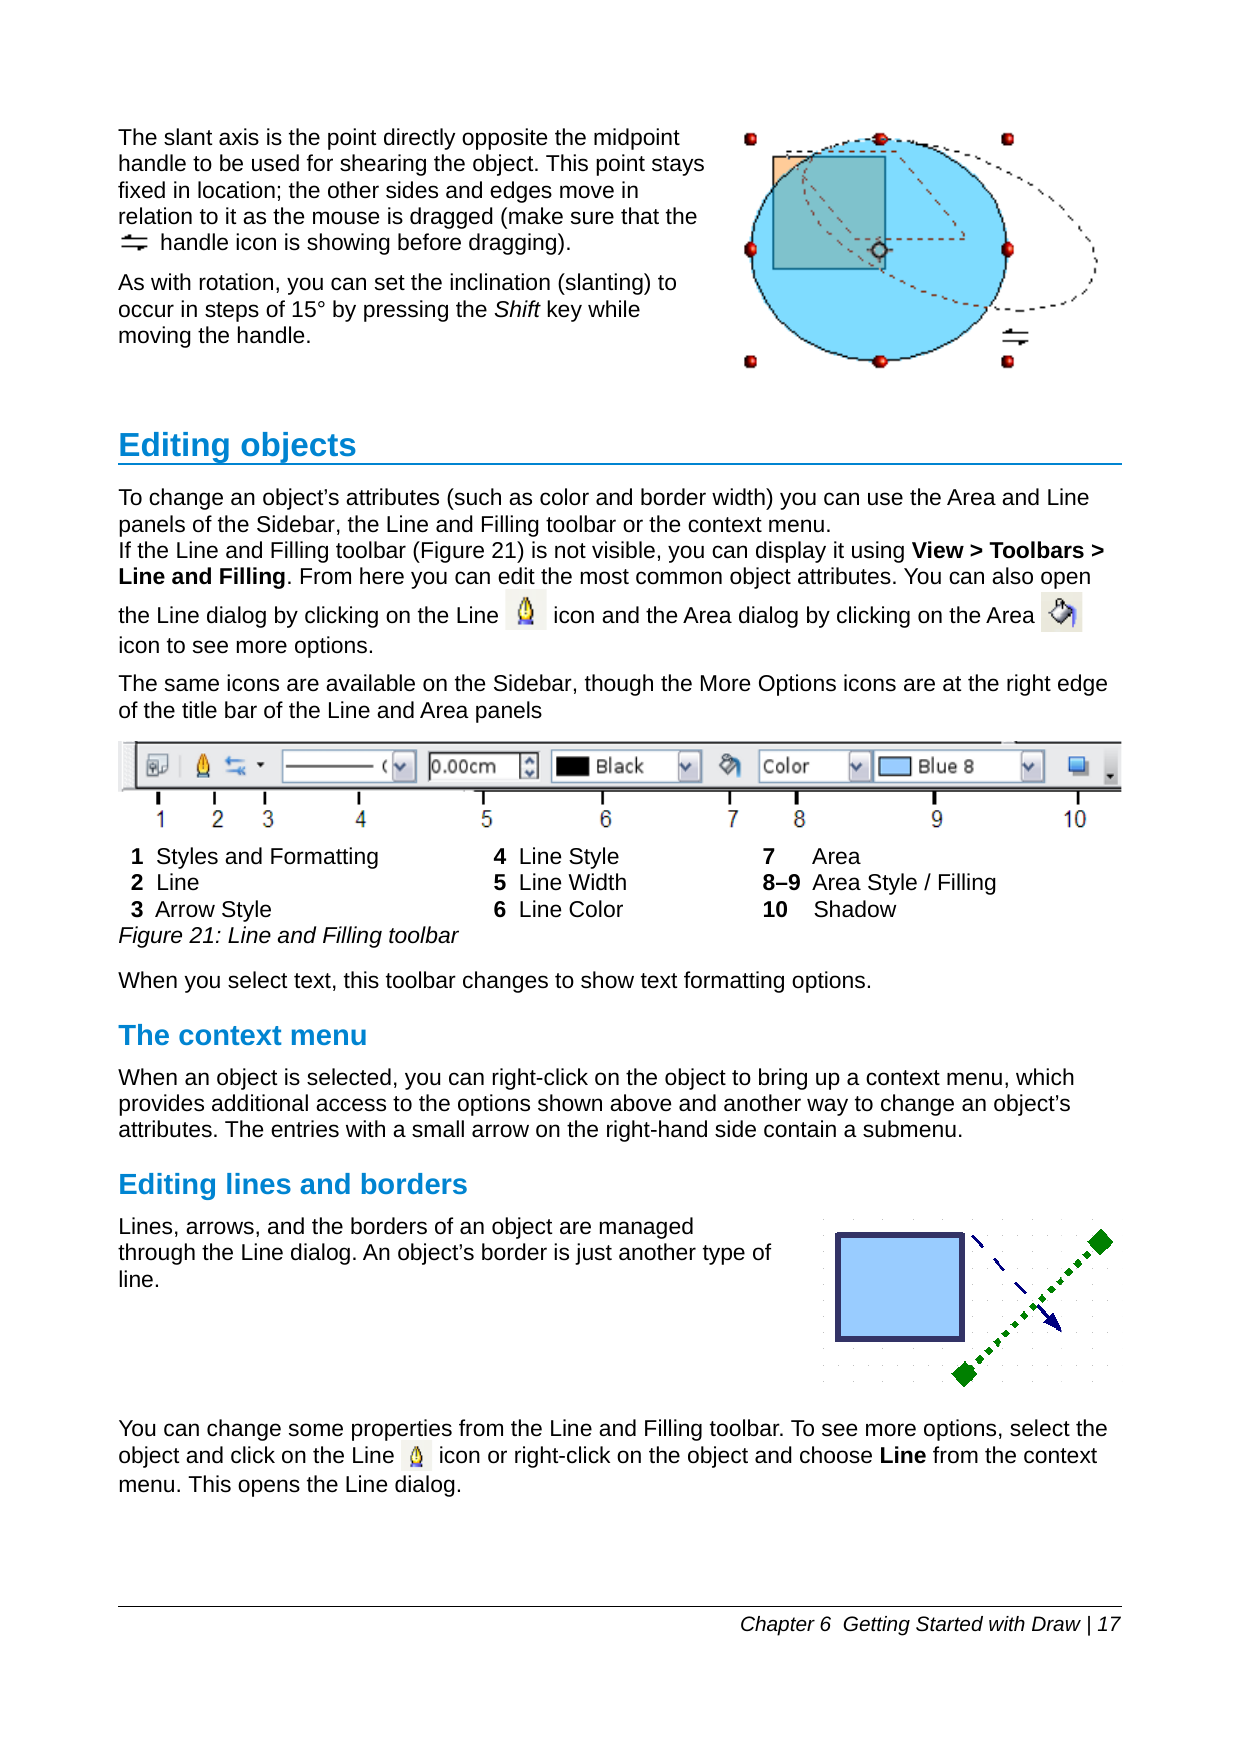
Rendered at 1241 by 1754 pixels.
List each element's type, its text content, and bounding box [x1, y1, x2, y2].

picture [1041, 592, 1083, 632]
text The same icons are available on the Sidebar, though the More Options icons are at the right edge of the title bar of the Line and Area panels [118, 670, 1122, 723]
table_cell 1 Styles and Formatting 2 Line 3 Arrow Style [118, 843, 481, 922]
text To change an object’s attributes (such as color and border width) you can use the Area and Line panels of the Sidebar, the Line and Filling toolbar or the context menu. [118, 484, 1122, 537]
picture [729, 123, 1112, 384]
picture [505, 589, 547, 630]
picture [814, 1213, 1123, 1396]
picture [118, 741, 1122, 843]
subtitle The context menu [118, 1018, 1122, 1051]
table_header [724, 118, 1121, 389]
text You can change some properties from the Line and Filling toolbar. To see more options, select the object and click on the Line icon or right-click on the object and choose Line from the context menu. This opens the Line dialog. [118, 1414, 1122, 1497]
text When an object is selected, you can right-click on the object to bring up a context menu, which provides additional access to the options shown above and another way to change an object’s attributes. The entries with a small arrow on the right-hand side contain a submenu. [118, 1064, 1122, 1143]
table_header The slant axis is the point directly opposite the midpoint handle to be used for shearing the object. This point stays fixed in location; the other sides and edges move in relation to it as the mouse is dragged (make sure that the handle icon is showing before dragging). As with rotation, you can set the inclination (slanting) to occur in steps of 15° by pressing the Shift key while moving the handle. [112, 118, 724, 389]
subtitle Editing objects [118, 425, 1122, 463]
subtitle Editing lines and borders [118, 1167, 1122, 1201]
picture [117, 230, 154, 257]
text When you select text, this toolbar changes to show text formatting options. [118, 967, 1122, 993]
table_cell 4 Line Style 5 Line Width 6 Line Color [481, 843, 750, 922]
text If the Line and Filling toolbar (Figure 21) is not visible, you can display it using View > Toolbars > Line and Filling. From here you can edit the most common object attributes. You can also open the Line dialog by clicking on the Line icon and the Area dialog by clicking on the Area icon to see more options. [118, 537, 1122, 658]
table_header Lines, arrows, and the borders of an object are managed through the Line dialog. An object’s border is just another type of line. [118, 1213, 772, 1396]
picture [401, 1440, 433, 1471]
table_cell 7 Area 8–9 Area Style / Filling 10 Shadow [750, 843, 1121, 922]
table_cell Figure 21: Line and Filling toolbar [118, 922, 1121, 955]
table_header [773, 1213, 814, 1396]
